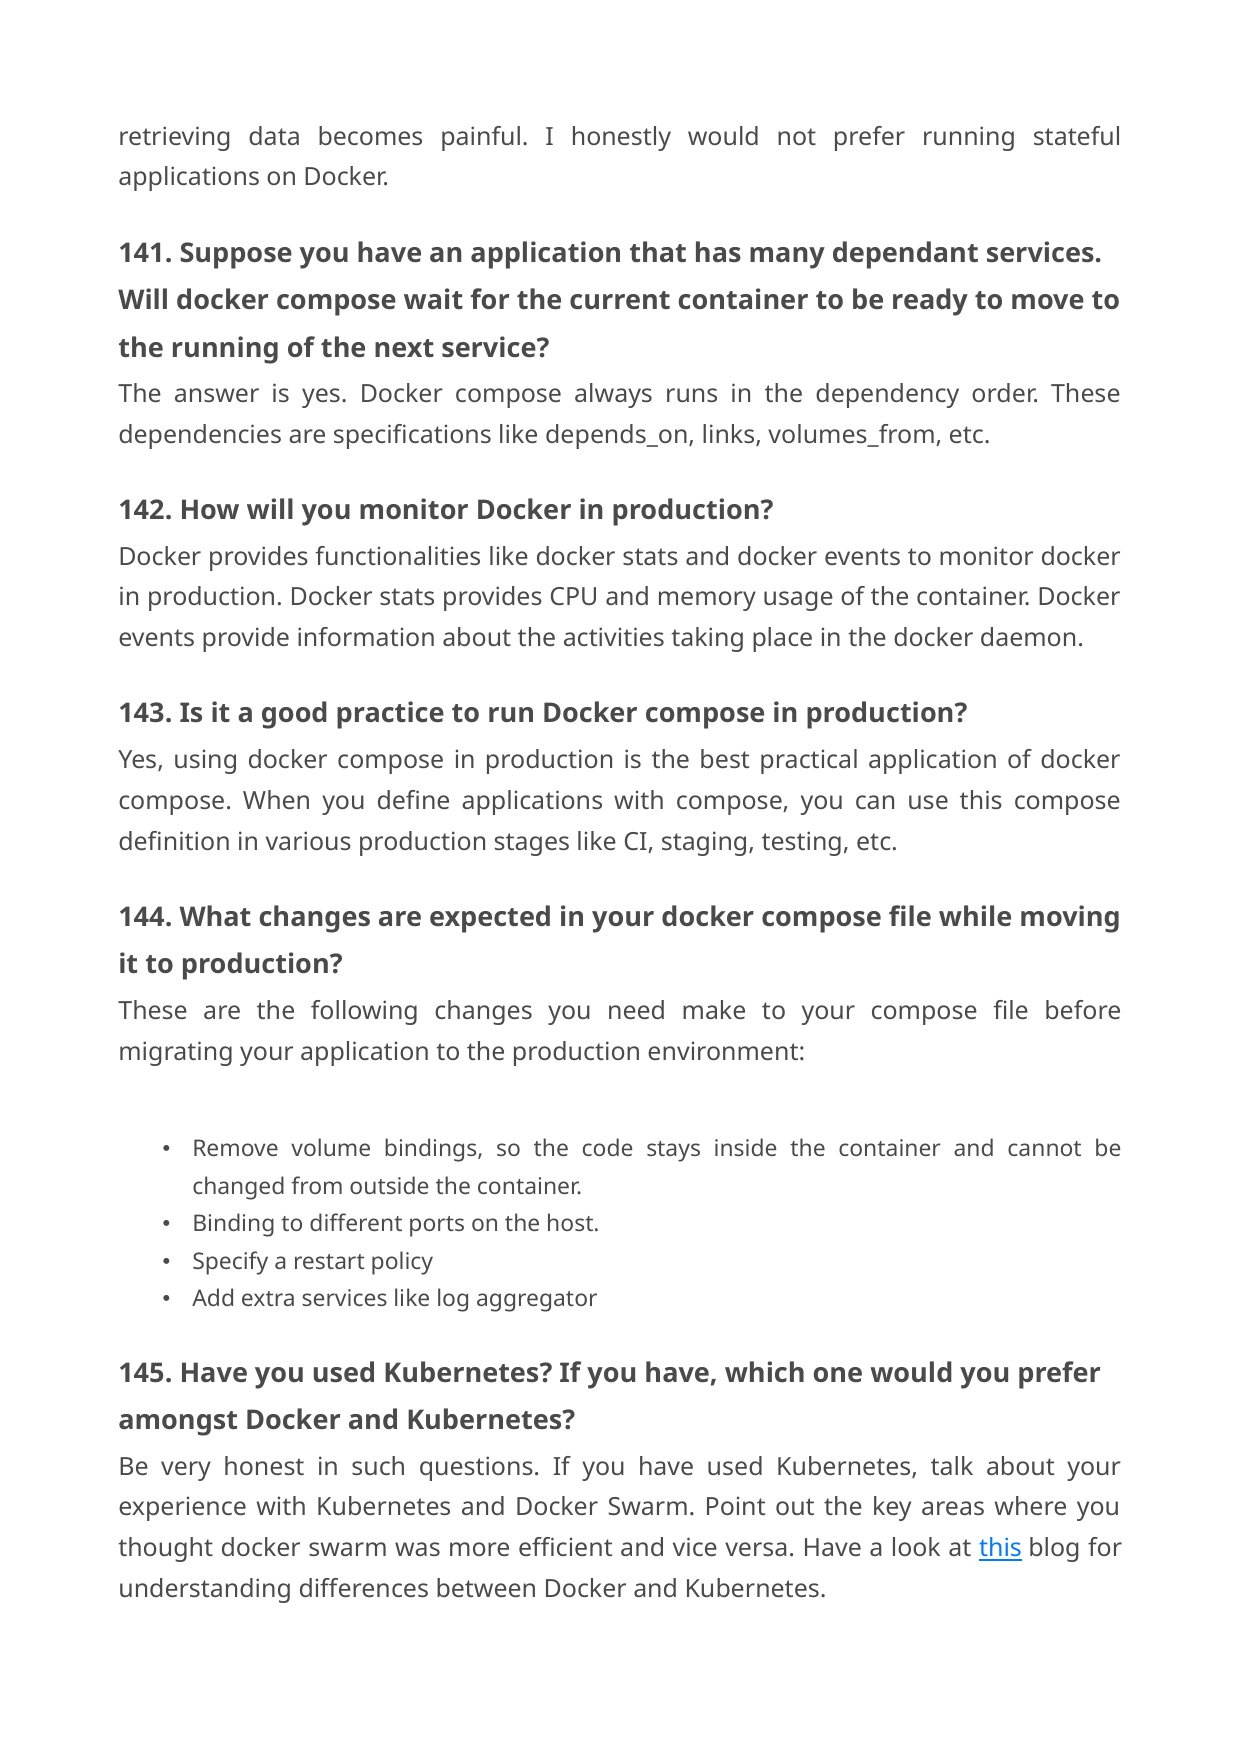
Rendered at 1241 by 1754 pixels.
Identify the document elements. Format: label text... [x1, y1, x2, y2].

text retrieving data becomes painful. I honestly would not prefer running stateful applications on Docker. [118, 118, 1122, 193]
text Be very honest in such questions. If you have used Kubernetes, talk about your experience with Kubernetes and Docker Swarm. Point out the key areas where you thought docker swarm was more efficient and vice versa. Have a look at this blog for understanding differences between Docker and Kubernetes. [118, 1448, 1122, 1605]
subtitle 141. Suppose you have an application that has many dependant services. Will docker compose wait for the current container to be ready to move to the running of the next service? [118, 233, 1122, 365]
list Binding to different ports on the host. [162, 1207, 1122, 1238]
subtitle 142. How will you monitor Docker in production? [118, 491, 1122, 527]
text Yes, using docker compose in production is the best practical application of docker compose. When you define applications with compose, you can use this compose definition in various production stages like CI, staging, testing, etc. [118, 741, 1122, 857]
list Remove volume bindings, so the code stays inside the container and cannot be changed from outside the container. [162, 1132, 1122, 1201]
subtitle 144. What changes are expected in your docker compose file while moving it to production? [118, 897, 1122, 982]
subtitle 145. Have you used Kubernetes? If you have, which one would you prefer amongst Docker and Kubernetes? [118, 1353, 1122, 1437]
list Add extra services like log aggregator [162, 1282, 1122, 1313]
text Docker provides functionalities like docker stats and docker events to monitor docker in production. Docker stats provides CPU and memory usage of the container. Docker events provide information about the activities taking place in the docker daemon. [118, 538, 1122, 654]
subtitle 143. Is it a good practice to run Docker compose in production? [118, 694, 1122, 731]
text These are the following changes you need make to your compose file before migrating your application to the production environment: [118, 992, 1122, 1067]
list Specify a restart policy [162, 1245, 1122, 1276]
text The answer is yes. Docker compose always runs in the dependency order. These dependencies are specifications like depends_on, links, volumes_from, etc. [118, 376, 1122, 451]
